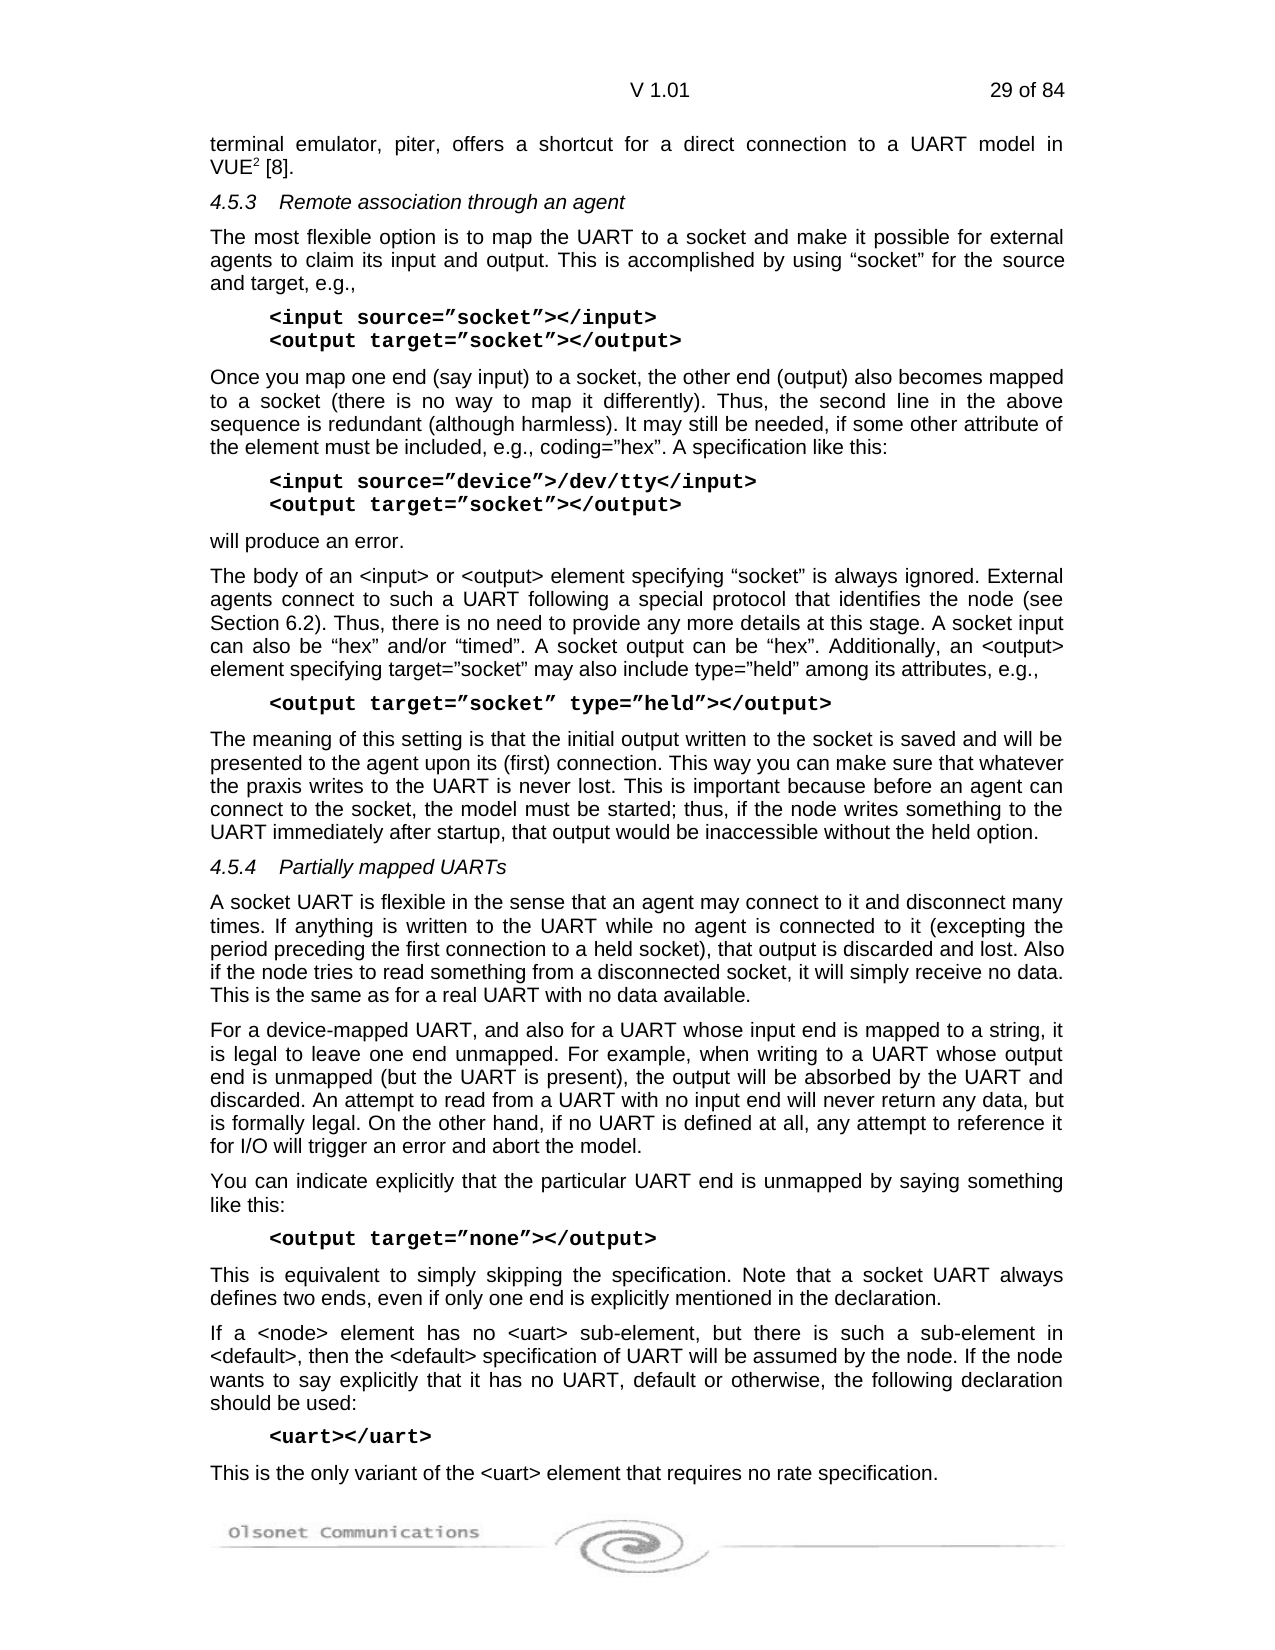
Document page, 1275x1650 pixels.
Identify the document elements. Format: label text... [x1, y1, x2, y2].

text You can indicate explicitly that the particular UART end is unmapped by saying something like this: [210, 1170, 1065, 1216]
text <output target=”socket”></output> [269, 331, 1065, 354]
text <uart></uart> [269, 1427, 1065, 1450]
text Once you map one end (say input) to a socket, the other end (output) also becomes mapped to a socket (there is no way to map it differently). Thus, the second line in the above sequence is redundant (although harmless). It may still be needed, if some other attribute of the element must be included, e.g., coding=”hex”. A specification like this: [210, 366, 1065, 459]
text <output target=”socket” type=”held”></output> [269, 693, 1065, 716]
text For a device-mapped UART, and also for a UART whose input end is mapped to a string, it is legal to leave one end unmapped. For example, when writing to a UART whose output end is unmapped (but the UART is present), the output will be absorbed by the UART and discarded. An attempt to read from a UART with no input end will never return any data, but is formally legal. On the other hand, if no UART is defined at all, any attempt to reference it for I/O will trigger an error and abort the model. [210, 1019, 1065, 1158]
text will produce an error. [210, 530, 1065, 553]
text terminal emulator, piter, offers a shortcut for a direct connection to a UART model in VUE2 [8]. [210, 132, 1065, 179]
text The body of an <input> or <output> element specifying “socket” is always ignored. External agents connect to such a UART following a special protocol that identifies the node (see Section 6.2). Thus, there is no need to provide any more details at this stage. A socket input can also be “hex” and/or “timed”. A socket output can be “hex”. Additionally, an <output> element specifying target=”socket” may also include type=”held” among its attributes, e.g., [210, 565, 1065, 681]
text <output target=”socket”></output> [269, 494, 1065, 518]
text The meaning of this setting is that the initial output written to the socket is saved and will be presented to the agent upon its (first) connection. This way you can make sure that whatever the praxis writes to the UART is never lost. This is important because before an agent can connect to the socket, the model must be started; thus, if the node writes something to the UART immediately after startup, that output would be inaccessible without the held option. [210, 728, 1065, 844]
text If a <node> element has no <uart> sub-element, but there is such a sub-element in <default>, then the <default> specification of UART will be assumed by the node. If the node wants to say explicitly that it has no UART, default or otherwise, the following declaration should be used: [210, 1322, 1065, 1415]
subtitle Remote association through an agent [210, 190, 1065, 214]
picture [210, 1504, 1065, 1596]
text A socket UART is flexible in the sense that an agent may connect to it and disconnect many times. If anything is written to the UART while no agent is connected to it (excepting the period preceding the first connection to a held socket), that output is discarded and lost. Also if the node tries to read something from a disconnected socket, it will simply receive no data. This is the same as for a real UART with no data available. [210, 891, 1065, 1007]
text This is equivalent to simply skipping the specification. Note that a socket UART always defines two ends, even if only one end is explicitly mentioned in the declaration. [210, 1264, 1065, 1310]
text <input source=”socket”></input> [269, 307, 1065, 331]
text <output target=”none”></output> [269, 1228, 1065, 1252]
text <input source=”device”>/dev/tty</input> [269, 471, 1065, 494]
subtitle Partially mapped UARTs [210, 856, 1065, 879]
text The most flexible option is to map the UART to a socket and make it possible for external agents to claim its input and output. This is accomplished by using “socket” for the source and target, e.g., [210, 225, 1065, 295]
text This is the only variant of the <uart> element that requires no rate specification. [210, 1462, 1065, 1485]
